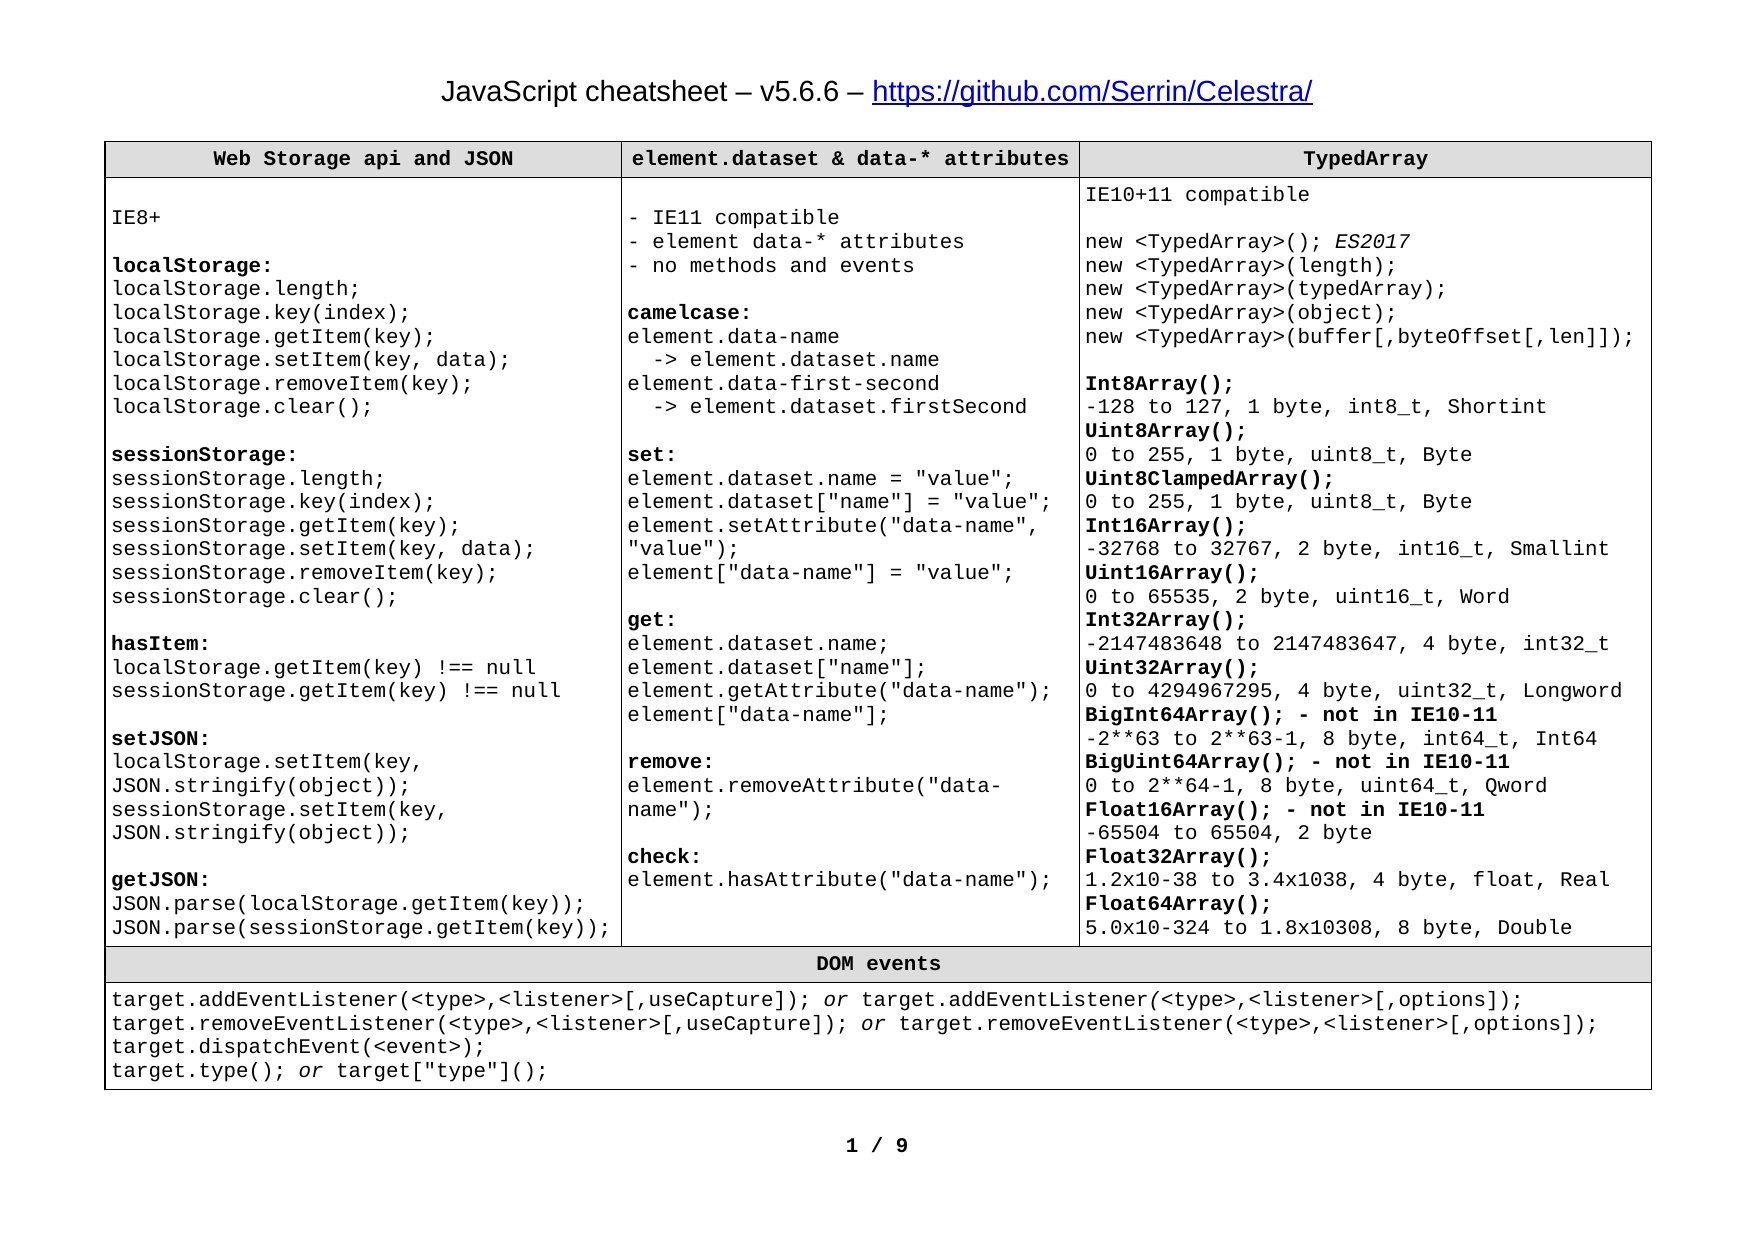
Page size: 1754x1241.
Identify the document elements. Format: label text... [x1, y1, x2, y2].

text JavaScript cheatsheet – v5.6.6 – https://github.com/Serrin/Celestra/ [105, 74, 1648, 107]
table_cell IE10+11 compatible new <TypedArray>(); ES2017 new <TypedArray>(length); new <TypedArray>(typedArray); new <TypedArray>(object); new <TypedArray>(buffer[,byteOffset[,len]]); Int8Array(); -128 to 127, 1 byte, int8_t, Shortint Uint8Array(); 0 to 255, 1 byte, uint8_t, Byte Uint8ClampedArray(); 0 to 255, 1 byte, uint8_t, Byte Int16Array(); -32768 to 32767, 2 byte, int16_t, Smallint Uint16Array(); 0 to 65535, 2 byte, uint16_t, Word Int32Array(); -2147483648 to 2147483647, 4 byte, int32_t Uint32Array(); 0 to 4294967295, 4 byte, uint32_t, Longword BigInt64Array(); - not in IE10-11 -2**63 to 2**63-1, 8 byte, int64_t, Int64 BigUint64Array(); - not in IE10-11 0 to 2**64-1, 8 byte, uint64_t, Qword Float16Array(); - not in IE10-11 -65504 to 65504, 2 byte Float32Array(); 1.2x10-38 to 3.4x1038, 4 byte, float, Real Float64Array(); 5.0x10-324 to 1.8x10308, 8 byte, Double [1080, 178, 1651, 946]
table_header element.dataset & data-* attributes [622, 142, 1079, 177]
table_header Web Storage api and JSON [106, 142, 621, 177]
table_cell DOM events [106, 947, 1651, 982]
table_cell target.addEventListener(<type>,<listener>[,useCapture]); or target.addEventListener(<type>,<listener>[,options]); target.removeEventListener(<type>,<listener>[,useCapture]); or target.removeEventListener(<type>,<listener>[,options]); target.dispatchEvent(<event>); target.type(); or target["type"](); [106, 983, 1651, 1089]
table_cell - IE11 compatible - element data-* attributes - no methods and events camelcase: element.data-name -> element.dataset.name element.data-first-second -> element.dataset.firstSecond set: element.dataset.name = "value"; element.dataset["name"] = "value"; element.setAttribute("data-name", "value"); element["data-name"] = "value"; get: element.dataset.name; element.dataset["name"]; element.getAttribute("data-name"); element["data-name"]; remove: element.removeAttribute("data-name"); check: element.hasAttribute("data-name"); [622, 178, 1079, 946]
table_header TypedArray [1080, 142, 1651, 177]
table_cell IE8+ localStorage: localStorage.length; localStorage.key(index); localStorage.getItem(key); localStorage.setItem(key, data); localStorage.removeItem(key); localStorage.clear(); sessionStorage: sessionStorage.length; sessionStorage.key(index); sessionStorage.getItem(key); sessionStorage.setItem(key, data); sessionStorage.removeItem(key); sessionStorage.clear(); hasItem: localStorage.getItem(key) !== null sessionStorage.getItem(key) !== null setJSON: localStorage.setItem(key, JSON.stringify(object)); sessionStorage.setItem(key, JSON.stringify(object)); getJSON: JSON.parse(localStorage.getItem(key)); JSON.parse(sessionStorage.getItem(key)); [106, 178, 621, 946]
